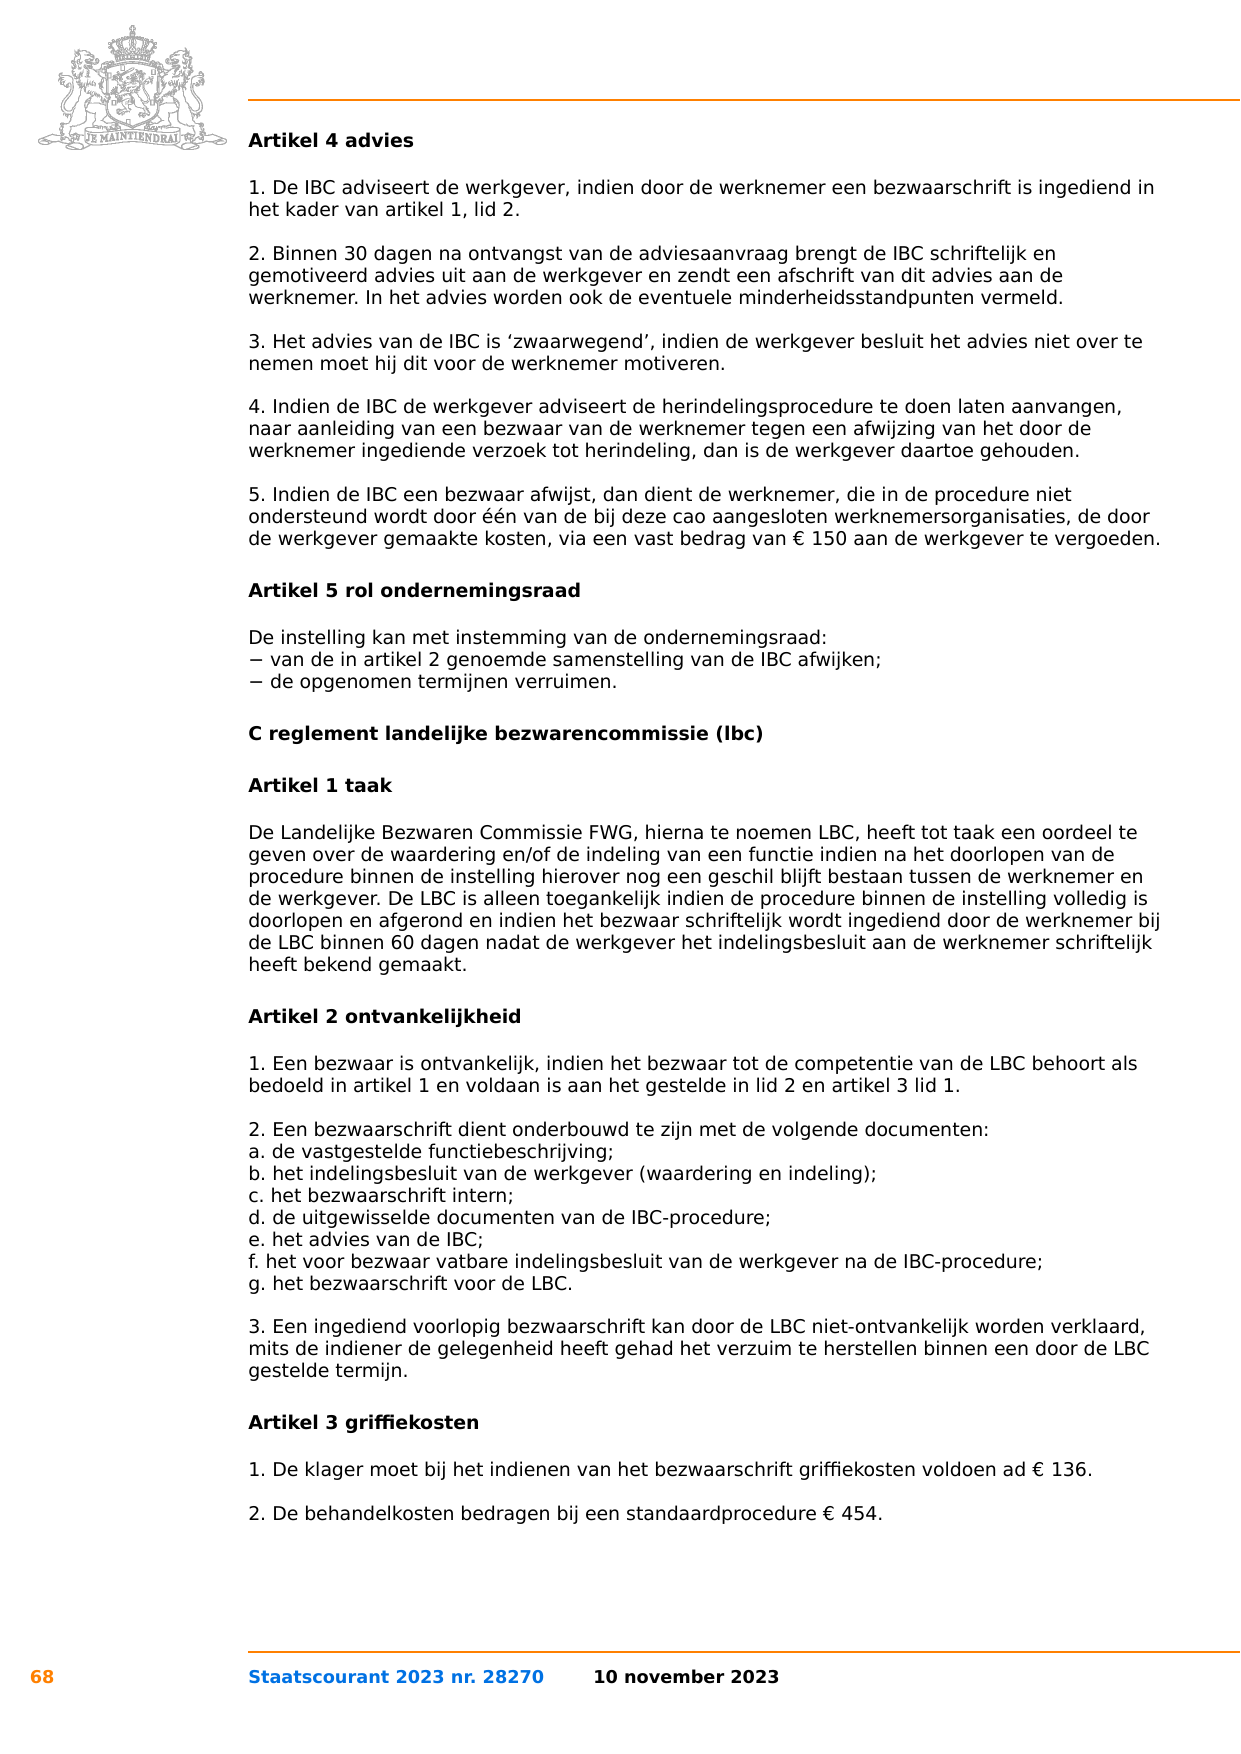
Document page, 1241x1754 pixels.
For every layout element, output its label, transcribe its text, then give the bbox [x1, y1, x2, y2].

text De instelling kan met instemming van de ondernemingsraad: [248, 627, 1163, 649]
text g. het bezwaarschrift voor de LBC. [248, 1272, 1163, 1294]
text − de opgenomen termijnen verruimen. [248, 671, 1163, 693]
text 3. Het advies van de IBC is ‘zwaarwegend’, indien de werkgever besluit het advies niet over te nemen moet hij dit voor de werknemer motiveren. [248, 331, 1163, 374]
text 3. Een ingediend voorlopig bezwaarschrift kan door de LBC niet-ontvankelijk worden verklaard, mits de indiener de gelegenheid heeft gehad het verzuim te herstellen binnen een door de LBC gestelde termijn. [248, 1316, 1163, 1382]
text 2. De behandelkosten bedragen bij een standaardprocedure € 454. [248, 1503, 1163, 1525]
text d. de uitgewisselde documenten van de IBC-procedure; [248, 1207, 1163, 1228]
text − van de in artikel 2 genoemde samenstelling van de IBC afwijken; [248, 649, 1163, 671]
text c. het bezwaarschrift intern; [248, 1184, 1163, 1207]
subtitle Artikel 4 advies [248, 130, 1163, 152]
text e. het advies van de IBC; [248, 1228, 1163, 1251]
text 1. Een bezwaar is ontvankelijk, indien het bezwaar tot de competentie van de LBC behoort als bedoeld in artikel 1 en voldaan is aan het gestelde in lid 2 en artikel 3 lid 1. [248, 1053, 1163, 1097]
text 1. De IBC adviseert de werkgever, indien door de werknemer een bezwaarschrift is ingediend in het kader van artikel 1, lid 2. [248, 177, 1163, 221]
text b. het indelingsbesluit van de werkgever (waardering en indeling); [248, 1163, 1163, 1184]
text 2. Binnen 30 dagen na ontvangst van de adviesaanvraag brengt de IBC schriftelijk en gemotiveerd advies uit aan de werkgever en zendt een afschrift van dit advies aan de werknemer. In het advies worden ook de eventuele minderheidsstandpunten vermeld. [248, 243, 1163, 309]
text 2. Een bezwaarschrift dient onderbouwd te zijn met de volgende documenten: [248, 1119, 1163, 1141]
picture [38, 25, 227, 150]
subtitle Artikel 3 griffiekosten [248, 1412, 1163, 1434]
subtitle Artikel 5 rol ondernemingsraad [248, 580, 1163, 602]
text 1. De klager moet bij het indienen van het bezwaarschrift griffiekosten voldoen ad € 136. [248, 1459, 1163, 1481]
subtitle Artikel 1 taak [248, 775, 1163, 797]
text 4. Indien de IBC de werkgever adviseert de herindelingsprocedure te doen laten aanvangen, naar aanleiding van een bezwaar van de werknemer tegen een afwijzing van het door de werknemer ingediende verzoek tot herindeling, dan is de werkgever daartoe gehouden. [248, 396, 1163, 462]
text a. de vastgestelde functiebeschrijving; [248, 1141, 1163, 1163]
text De Landelijke Bezwaren Commissie FWG, hierna te noemen LBC, heeft tot taak een oordeel te geven over de waardering en/of de indeling van een functie indien na het doorlopen van de procedure binnen de instelling hierover nog een geschil blijft bestaan tussen de werknemer en de werkgever. De LBC is alleen toegankelijk indien de procedure binnen de instelling volledig is doorlopen en afgerond en indien het bezwaar schriftelijk wordt ingediend door de werknemer bij de LBC binnen 60 dagen nadat de werkgever het indelingsbesluit aan de werknemer schriftelijk heeft bekend gemaakt. [248, 822, 1163, 976]
text 5. Indien de IBC een bezwaar afwijst, dan dient de werknemer, die in de procedure niet ondersteund wordt door één van de bij deze cao aangesloten werknemersorganisaties, de door de werkgever gemaakte kosten, via een vast bedrag van € 150 aan de werkgever te vergoeden. [248, 484, 1163, 550]
text f. het voor bezwaar vatbare indelingsbesluit van de werkgever na de IBC-procedure; [248, 1251, 1163, 1272]
subtitle Artikel 2 ontvankelijkheid [248, 1006, 1163, 1028]
subtitle C reglement landelijke bezwarencommissie (lbc) [248, 723, 1163, 745]
